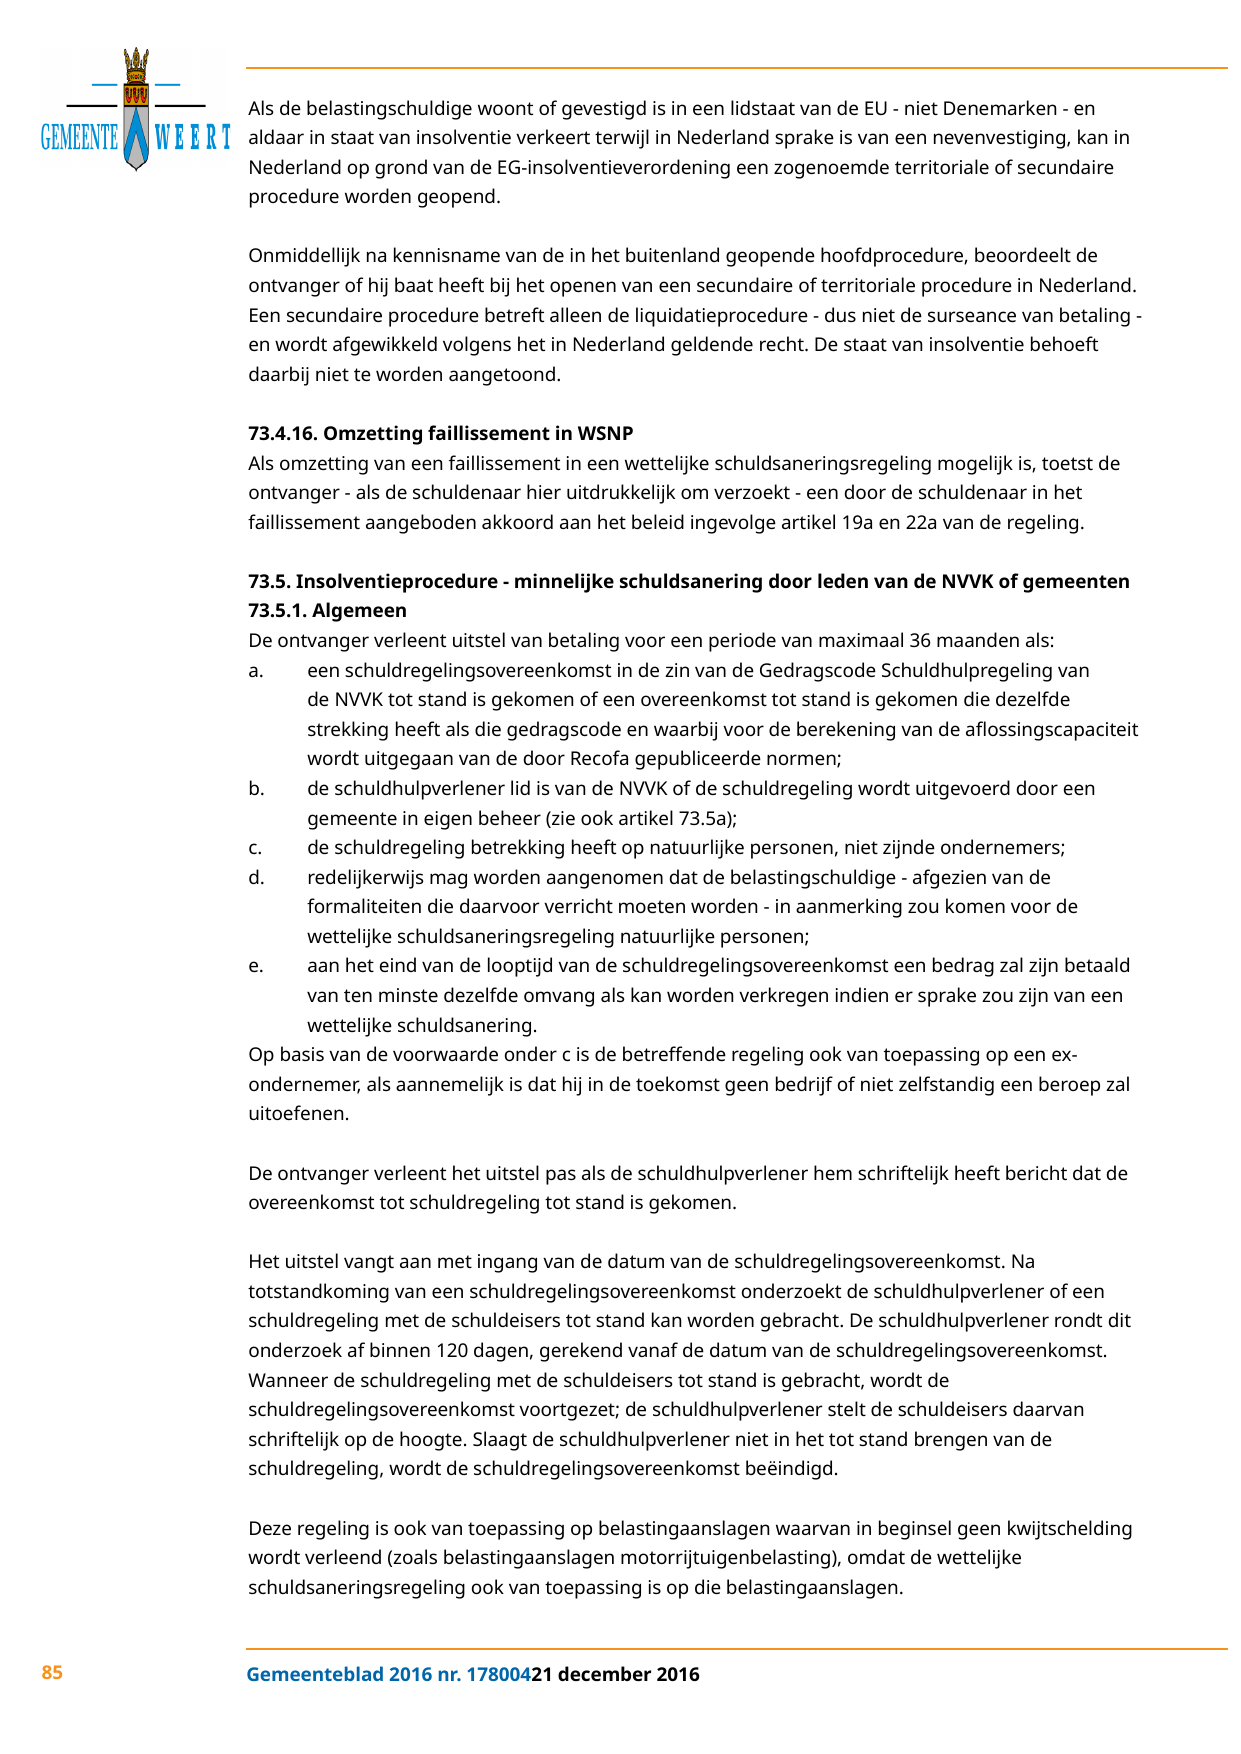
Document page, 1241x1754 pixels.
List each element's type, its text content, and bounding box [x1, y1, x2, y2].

list aan het eind van de looptijd van de schuldregelingsovereenkomst een bedrag zal zijn betaald van ten minste dezelfde omvang als kan worden verkregen indien er sprake zou zijn van een wettelijke schuldsanering. [248, 953, 1152, 1038]
list redelijkerwijs mag worden aangenomen dat de belastingschuldige - afgezien van de formaliteiten die daarvoor verricht moeten worden - in aanmerking zou komen voor de wettelijke schuldsaneringsregeling natuurlijke personen; [248, 864, 1152, 949]
text Op basis van de voorwaarde onder c is de betreffende regeling ook van toepassing op een ex-ondernemer, als aannemelijk is dat hij in de toekomst geen bedrijf of niet zelfstandig een beroep zal uitoefenen. [248, 1041, 1152, 1126]
text De ontvanger verleent het uitstel pas als de schuldhulpverlener hem schriftelijk heeft bericht dat de overeenkomst tot schuldregeling tot stand is gekomen. [248, 1160, 1152, 1215]
list de schuldhulpverlener lid is van de NVVK of de schuldregeling wordt uitgevoerd door een gemeente in eigen beheer (zie ook artikel 73.5a); [248, 775, 1152, 831]
text De ontvanger verleent uitstel van betaling voor een periode van maximaal 36 maanden als: [248, 627, 1152, 653]
list de schuldregeling betrekking heeft op natuurlijke personen, niet zijnde ondernemers; [248, 834, 1152, 860]
text 73.5.1. Algemeen [248, 598, 1152, 623]
text Als omzetting van een faillissement in een wettelijke schuldsaneringsregeling mogelijk is, toetst de ontvanger - als de schuldenaar hier uitdrukkelijk om verzoekt - een door de schuldenaar in het faillissement aangeboden akkoord aan het beleid ingevolge artikel 19a en 22a van de regeling. [248, 450, 1152, 535]
text Deze regeling is ook van toepassing op belastingaanslagen waarvan in beginsel geen kwijtschelding wordt verleend (zoals belastingaanslagen motorrijtuigenbelasting), omdat de wettelijke schuldsaneringsregeling ook van toepassing is op die belastingaanslagen. [248, 1515, 1152, 1600]
text Onmiddellijk na kennisname van de in het buitenland geopende hoofdprocedure, beoordeelt de ontvanger of hij baat heeft bij het openen van een secundaire of territoriale procedure in Nederland. Een secundaire procedure betreft alleen de liquidatieprocedure - dus niet de surseance van betaling - en wordt afgewikkeld volgens het in Nederland geldende recht. De staat van insolventie behoeft daarbij niet te worden aangetoond. [248, 243, 1152, 387]
text Als de belastingschuldige woont of gevestigd is in een lidstaat van de EU - niet Denemarken - en aldaar in staat van insolventie verkeert terwijl in Nederland sprake is van een nevenvestiging, kan in Nederland op grond van de EG-insolventieverordening een zogenoemde territoriale of secundaire procedure worden geopend. [248, 95, 1152, 209]
text 73.4.16. Omzetting faillissement in WSNP [248, 420, 1152, 446]
text Het uitstel vangt aan met ingang van de datum van de schuldregelingsovereenkomst. Na totstandkoming van een schuldregelingsovereenkomst onderzoekt de schuldhulpverlener of een schuldregeling met de schuldeisers tot stand kan worden gebracht. De schuldhulpverlener rondt dit onderzoek af binnen 120 dagen, gerekend vanaf de datum van de schuldregelingsovereenkomst. Wanneer de schuldregeling met de schuldeisers tot stand is gebracht, wordt de schuldregelingsovereenkomst voortgezet; de schuldhulpverlener stelt de schuldeisers daarvan schriftelijk op de hoogte. Slaagt de schuldhulpverlener niet in het tot stand brengen van de schuldregeling, wordt de schuldregelingsovereenkomst beëindigd. [248, 1248, 1152, 1481]
text 73.5. Insolventieprocedure - minnelijke schuldsanering door leden van de NVVK of gemeenten [248, 568, 1152, 594]
list een schuldregelingsovereenkomst in de zin van de Gedragscode Schuldhulpregeling van de NVVK tot stand is gekomen of een overeenkomst tot stand is gekomen die dezelfde strekking heeft als die gedragscode en waarbij voor de berekening van de aflossingscapaciteit wordt uitgegaan van de door Recofa gepubliceerde normen; [248, 657, 1152, 771]
picture [41, 47, 231, 172]
